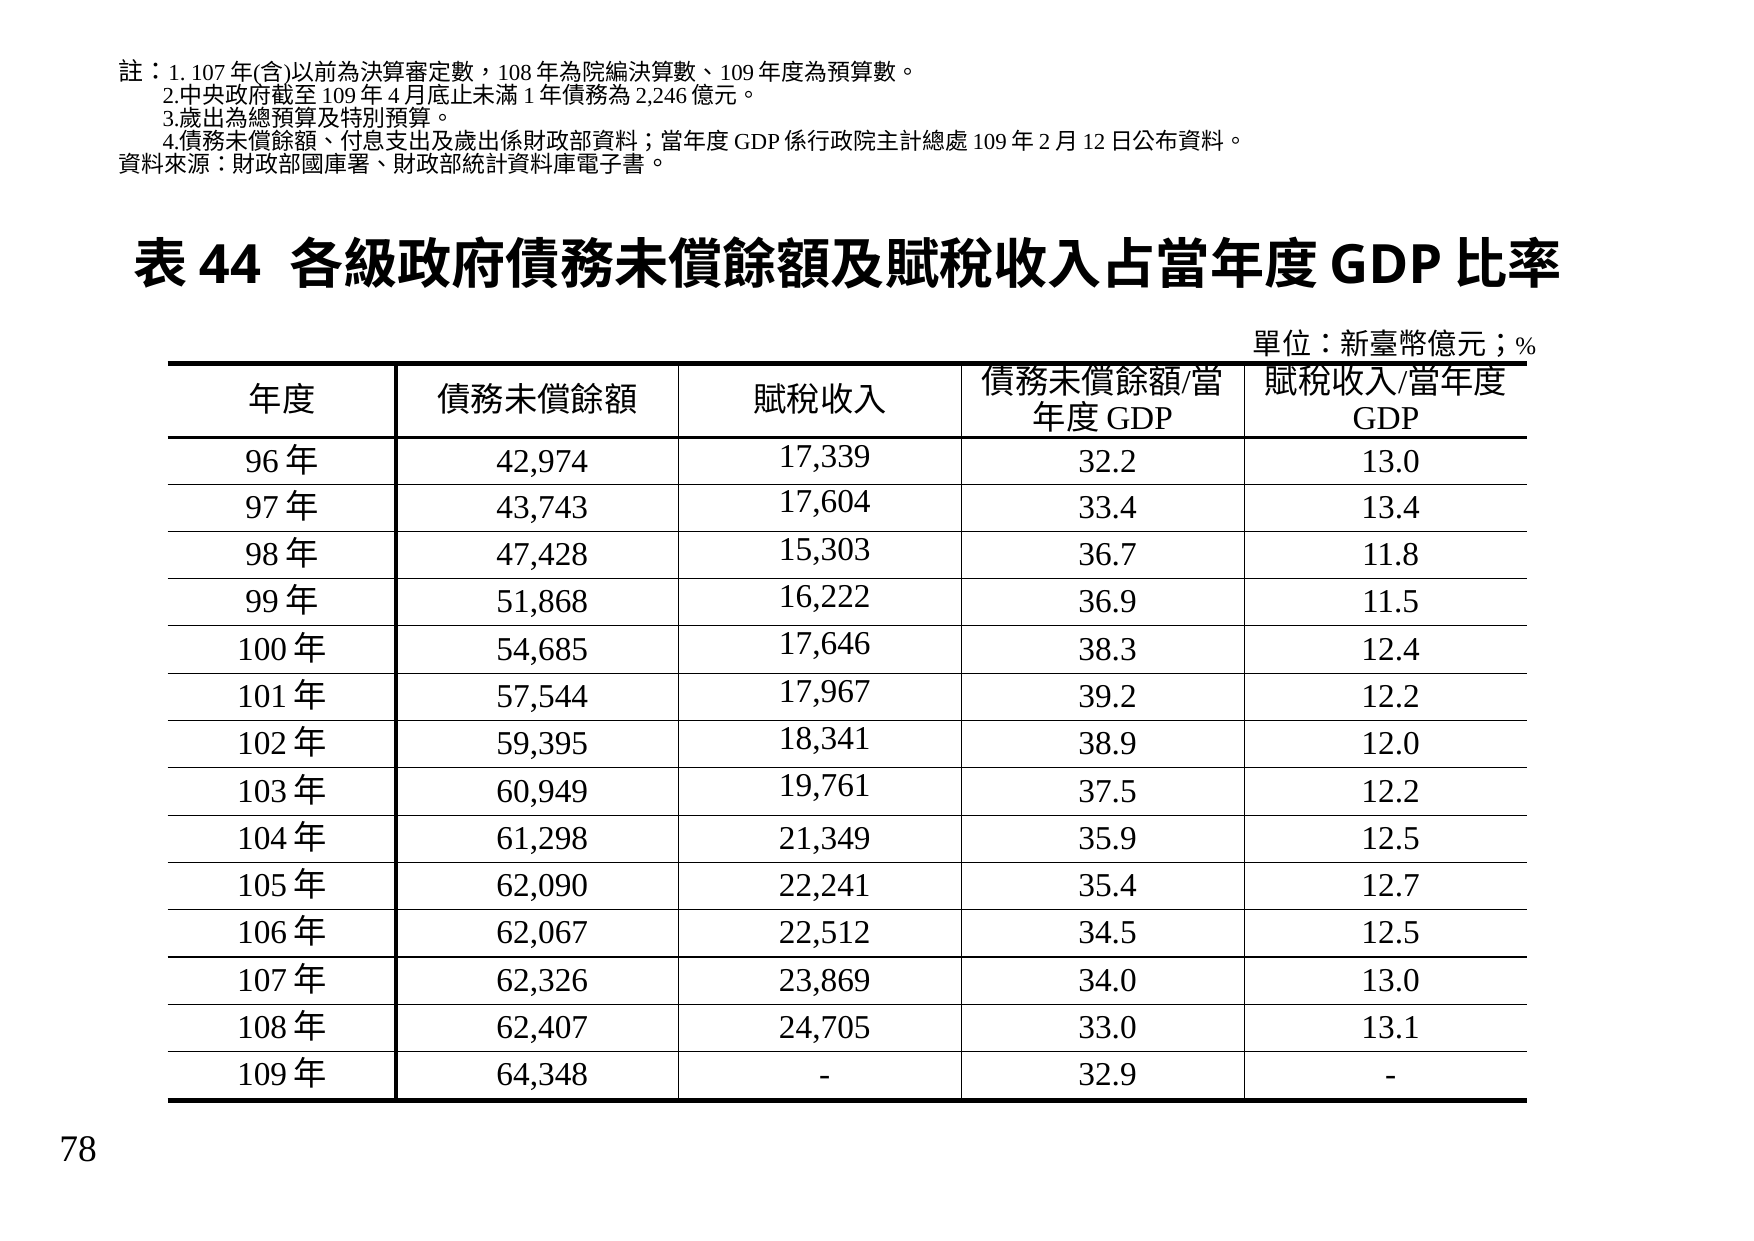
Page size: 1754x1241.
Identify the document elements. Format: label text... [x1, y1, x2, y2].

table_cell 12.2 [1245, 674, 1527, 720]
table_cell 22,512 [679, 910, 961, 956]
table_cell 23,869 [679, 958, 961, 1004]
table_cell 35.9 [962, 816, 1244, 862]
table_cell 51,868 [398, 579, 678, 625]
table_cell 12.7 [1245, 863, 1527, 909]
table_cell 36.9 [962, 579, 1244, 625]
text 註：1. 107年(含)以前為決算審定數，108年為院編決算數、109年度為預算數。 [118, 62, 1595, 85]
table_cell 62,090 [398, 863, 678, 909]
table_cell 13.4 [1245, 485, 1527, 531]
text 資料來源：財政部國庫署、財政部統計資料庫電子書。 [118, 154, 1595, 177]
table_cell 108年 [168, 1005, 394, 1051]
table_cell 42,974 [398, 439, 678, 483]
table_cell 39.2 [962, 674, 1244, 720]
table_cell 109年 [168, 1052, 394, 1098]
table_cell 43,743 [398, 485, 678, 531]
table_cell 11.8 [1245, 532, 1527, 578]
table_cell 33.0 [962, 1005, 1244, 1051]
table_cell 47,428 [398, 532, 678, 578]
table_header 年度 [168, 366, 394, 436]
table_cell - [679, 1052, 961, 1098]
table_cell 103年 [168, 768, 394, 814]
table_cell 34.0 [962, 958, 1244, 1004]
table_cell 60,949 [398, 768, 678, 814]
table_cell 96年 [168, 439, 394, 483]
table_cell 12.4 [1245, 626, 1527, 673]
table_cell 97年 [168, 485, 394, 531]
table_cell 18,341 [679, 721, 961, 767]
table_cell 35.4 [962, 863, 1244, 909]
table_cell 11.5 [1245, 579, 1527, 625]
table_cell 59,395 [398, 721, 678, 767]
table_cell 38.9 [962, 721, 1244, 767]
table_cell 22,241 [679, 863, 961, 909]
table_header 賦稅收入/當年度GDP [1245, 366, 1527, 436]
table_cell 62,067 [398, 910, 678, 956]
table_cell 104年 [168, 816, 394, 862]
table_cell 54,685 [398, 626, 678, 673]
table_cell 13.0 [1245, 958, 1527, 1004]
table_cell 15,303 [679, 532, 961, 578]
table_cell 62,407 [398, 1005, 678, 1051]
table_cell 12.0 [1245, 721, 1527, 767]
table_cell 57,544 [398, 674, 678, 720]
table_cell - [1245, 1052, 1527, 1098]
table_cell 17,339 [679, 439, 961, 483]
table_header 賦稅收入 [679, 366, 961, 436]
text 2.中央政府截至109年4月底止未滿1年債務為2,246億元。 [59, 85, 1609, 108]
table_cell 32.2 [962, 439, 1244, 483]
table_cell 38.3 [962, 626, 1244, 673]
table_cell 12.5 [1245, 816, 1527, 862]
table_cell 62,326 [398, 958, 678, 1004]
table_cell 24,705 [679, 1005, 961, 1051]
table_cell 102年 [168, 721, 394, 767]
table_cell 99年 [168, 579, 394, 625]
table_cell 106年 [168, 910, 394, 956]
table_cell 13.1 [1245, 1005, 1527, 1051]
table_cell 17,604 [679, 485, 961, 531]
table_cell 107年 [168, 958, 394, 1004]
table_cell 21,349 [679, 816, 961, 862]
table_cell 64,348 [398, 1052, 678, 1098]
table_cell 61,298 [398, 816, 678, 862]
text 4.債務未償餘額、付息支出及歲出係財政部資料；當年度GDP係行政院主計總處109年2月12日公布資料。 [59, 131, 1609, 154]
table_header 債務未償餘額 [398, 366, 678, 436]
table_cell 101年 [168, 674, 394, 720]
table_cell 34.5 [962, 910, 1244, 956]
table_cell 12.2 [1245, 768, 1527, 814]
table_cell 36.7 [962, 532, 1244, 578]
text 3.歲出為總預算及特別預算。 [59, 108, 1609, 131]
table_cell 13.0 [1245, 439, 1527, 483]
subtitle 表44 各級政府債務未償餘額及賦稅收入占當年度GDP比率 [59, 204, 1636, 316]
table_cell 37.5 [962, 768, 1244, 814]
table_cell 16,222 [679, 579, 961, 625]
text 單位：新臺幣億元；% [74, 327, 1536, 361]
table_cell 32.9 [962, 1052, 1244, 1098]
table_cell 98年 [168, 532, 394, 578]
table_cell 17,967 [679, 674, 961, 720]
table_header 債務未償餘額/當年度GDP [962, 366, 1244, 436]
table_cell 33.4 [962, 485, 1244, 531]
table_cell 105年 [168, 863, 394, 909]
table_cell 17,646 [679, 626, 961, 673]
table_cell 12.5 [1245, 910, 1527, 956]
table_cell 100年 [168, 626, 394, 673]
table_cell 19,761 [679, 768, 961, 814]
